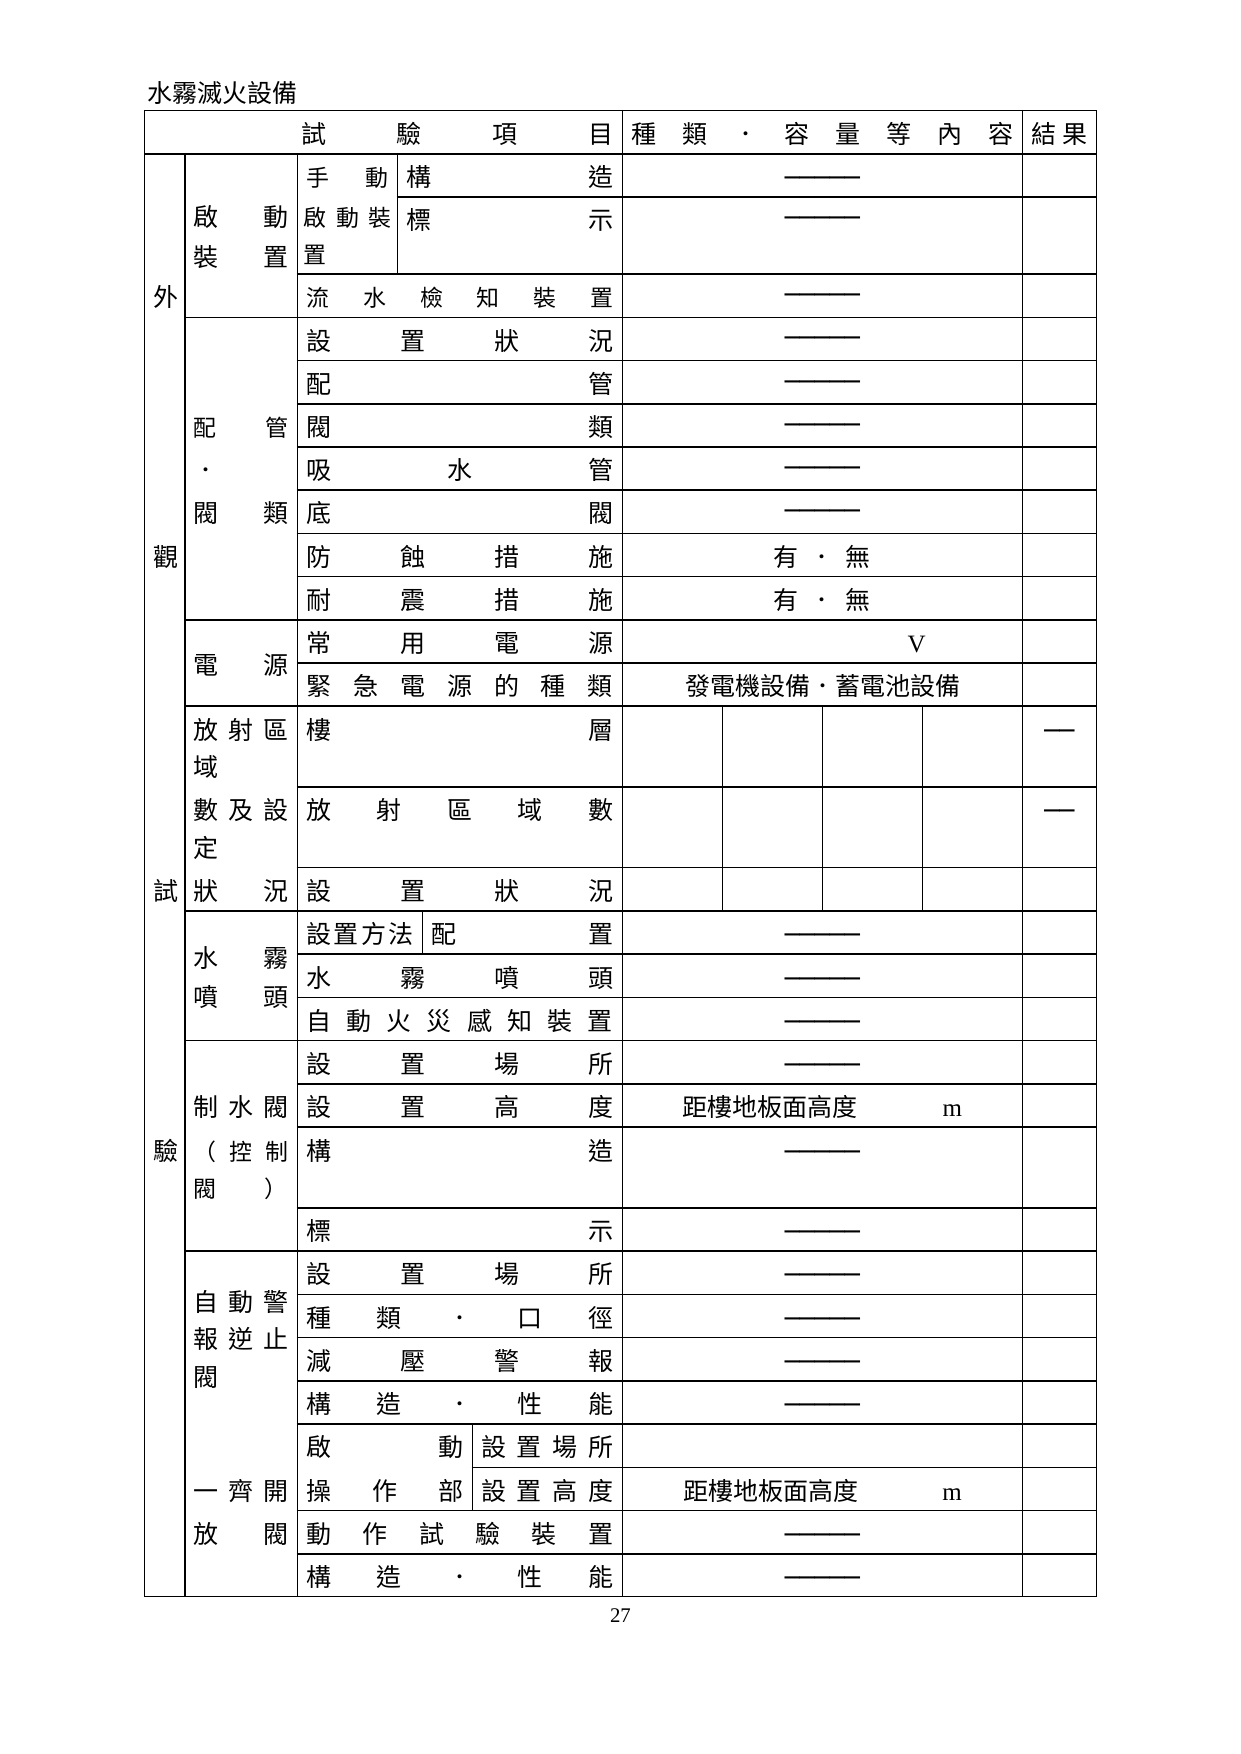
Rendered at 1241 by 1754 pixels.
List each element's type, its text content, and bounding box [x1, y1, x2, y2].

table_cell 設置場所 [473, 1425, 622, 1466]
table_cell 距樓地板面高度 m [623, 1085, 1022, 1126]
table_cell [1023, 1209, 1096, 1250]
table_cell [1023, 1085, 1096, 1126]
table_cell [186, 1423, 297, 1466]
table_cell 制水閥 [186, 1083, 297, 1126]
table_cell ───── [623, 998, 1022, 1040]
table_cell [145, 786, 184, 867]
table_cell [145, 446, 184, 489]
table_cell [623, 1425, 1022, 1466]
table_cell [1023, 318, 1096, 359]
table_cell [145, 316, 184, 359]
table_cell 放閥 [186, 1510, 297, 1553]
table_cell [923, 868, 1022, 910]
table_cell ───── [623, 198, 1022, 273]
table_header 種類．容量等內容 [623, 111, 1022, 153]
table_cell 配管 [186, 403, 297, 446]
table_cell [923, 707, 1022, 786]
table_cell 設置狀況 [298, 868, 622, 910]
table_cell 構造 [398, 155, 622, 196]
table_cell 數及設定 [186, 786, 297, 867]
table_cell [623, 707, 722, 786]
table_cell 有 ． 無 [623, 534, 1022, 576]
table_cell （控制閥） [186, 1126, 297, 1207]
table_cell 設置場所 [298, 1252, 622, 1293]
text 水霧滅火設備 [148, 74, 1092, 110]
table_cell [222, 1041, 297, 1083]
table_cell 設置場所 [298, 1041, 622, 1083]
table_cell [1023, 405, 1096, 446]
table_cell [1023, 1511, 1096, 1553]
table_cell 底閥 [298, 491, 622, 532]
table_cell [1023, 868, 1096, 910]
table_cell 電源 [186, 621, 297, 705]
table_cell [1023, 1295, 1096, 1337]
table_cell 操作部 [298, 1466, 472, 1509]
table_cell [1023, 275, 1096, 316]
table_cell [186, 318, 297, 359]
table_cell [145, 489, 184, 532]
table_cell [145, 1423, 184, 1466]
table_cell 設置高度 [298, 1085, 622, 1126]
table_cell 狀況 [186, 867, 297, 910]
table_cell [145, 1510, 184, 1553]
table_cell ───── [623, 1555, 1022, 1596]
table_cell [1023, 155, 1096, 196]
table_cell 水霧 噴頭 [186, 912, 297, 1040]
table_cell [823, 868, 922, 910]
table_cell [1023, 912, 1096, 953]
table_cell [145, 662, 184, 705]
table_cell [145, 360, 184, 403]
table_cell [145, 997, 184, 1040]
table_cell [186, 576, 297, 619]
table_cell 設置方法 [298, 912, 422, 953]
table_cell [723, 788, 822, 867]
table_cell [1023, 577, 1096, 619]
table_cell [1023, 198, 1096, 273]
table_cell [186, 360, 297, 403]
table_cell 防蝕措施 [298, 534, 622, 576]
table_cell 構造．性能 [298, 1555, 622, 1596]
table_cell ───── [623, 155, 1022, 196]
table_cell [1023, 998, 1096, 1040]
table_cell ───── [623, 491, 1022, 532]
table_cell [186, 1207, 222, 1250]
table_cell ───── [623, 405, 1022, 446]
table_cell [145, 910, 184, 953]
table_cell ． [186, 446, 297, 489]
table_cell [145, 196, 184, 273]
table_cell 緊急電源的種類 [298, 664, 622, 705]
table_cell [145, 1250, 184, 1293]
table_cell [1023, 361, 1096, 403]
table_cell [1023, 1468, 1096, 1509]
table_cell [145, 1380, 184, 1423]
table_cell ───── [623, 912, 1022, 953]
table_cell ───── [623, 448, 1022, 489]
table_cell [145, 1040, 184, 1083]
table_cell 有 ． 無 [623, 577, 1022, 619]
table_cell [1023, 534, 1096, 576]
table_cell 發電機設備．蓄電池設備 [623, 664, 1022, 705]
table_cell 樓層 [298, 707, 622, 786]
table_cell 手動 啟動裝置 [298, 155, 397, 273]
table_cell [145, 1466, 184, 1509]
table_cell ───── [623, 1209, 1022, 1250]
table_cell ───── [623, 1382, 1022, 1423]
table_cell 常用電源 [298, 621, 622, 662]
table_cell 配管 [298, 361, 622, 403]
table_cell ───── [623, 1338, 1022, 1380]
table_cell [1023, 1252, 1096, 1293]
table_cell ───── [623, 1128, 1022, 1207]
table_cell [1023, 955, 1096, 997]
table_cell ───── [623, 955, 1022, 997]
table_cell [923, 788, 1022, 867]
table_cell [145, 1294, 184, 1337]
table_cell [1023, 1425, 1096, 1466]
table_cell [723, 868, 822, 910]
table_cell ───── [623, 1511, 1022, 1553]
table_cell [145, 705, 184, 786]
table_cell [723, 707, 822, 786]
table_cell 減壓警報 [298, 1338, 622, 1380]
table_cell [145, 403, 184, 446]
table_cell 啟動 裝置 [186, 155, 297, 316]
table_cell 閥類 [186, 489, 297, 532]
table_cell [1023, 1555, 1096, 1596]
table_cell [145, 619, 184, 662]
table_cell [823, 788, 922, 867]
table_cell 外 [145, 273, 184, 316]
table_cell [145, 155, 184, 196]
table_cell [1023, 664, 1096, 705]
table_cell [1023, 1338, 1096, 1380]
table_cell ── [1023, 707, 1096, 786]
table_cell ───── [623, 1252, 1022, 1293]
table_cell [145, 576, 184, 619]
table_cell 動作試驗裝置 [298, 1511, 622, 1553]
table_cell 耐震措施 [298, 577, 622, 619]
table_cell [1023, 1382, 1096, 1423]
table_cell ───── [623, 1295, 1022, 1337]
table_cell [222, 1207, 297, 1250]
table_cell [623, 788, 722, 867]
table_cell [1023, 621, 1096, 662]
table_header 結果 [1023, 111, 1096, 153]
table_cell 標示 [298, 1209, 622, 1250]
table_cell 水霧噴頭 [298, 955, 622, 997]
table_cell 閥類 [298, 405, 622, 446]
table_cell 試 [145, 867, 184, 910]
table_cell 構造．性能 [298, 1382, 622, 1423]
table_cell 觀 [145, 533, 184, 576]
table_cell 標示 [398, 198, 622, 273]
table_cell [1023, 1128, 1096, 1207]
table_cell 距樓地板面高度 m [623, 1468, 1022, 1509]
table_cell 流水檢知裝置 [298, 275, 622, 316]
table_cell ───── [623, 318, 1022, 359]
table_cell [823, 707, 922, 786]
table_cell 放射區域 [186, 707, 297, 786]
table_cell ── [1023, 788, 1096, 867]
table_cell [145, 953, 184, 997]
table_cell 配置 [423, 912, 622, 953]
table_cell [186, 533, 297, 576]
table_cell 一齊開 [186, 1466, 297, 1509]
table_cell 啟動 [298, 1425, 472, 1466]
table_cell 構造 [298, 1128, 622, 1207]
table_cell 種類．口徑 [298, 1295, 622, 1337]
table_cell [1023, 491, 1096, 532]
table_cell 設置高度 [473, 1468, 622, 1509]
table_cell [145, 1553, 184, 1596]
table_cell ───── [623, 1041, 1022, 1083]
table_cell [1023, 448, 1096, 489]
table_cell [186, 1041, 222, 1083]
table_cell 設置狀況 [298, 318, 622, 359]
table_cell 放射區域數 [298, 788, 622, 867]
table_cell ───── [623, 361, 1022, 403]
table_cell [186, 1553, 297, 1596]
table_cell V [623, 621, 1022, 662]
table_cell [1023, 1041, 1096, 1083]
table_cell 驗 [145, 1126, 184, 1207]
table_cell [145, 1337, 184, 1380]
table_cell ───── [623, 275, 1022, 316]
table_cell [145, 1207, 184, 1250]
table_cell 自動警報逆止閥 [186, 1252, 297, 1423]
table_cell [145, 1083, 184, 1126]
table_header 試驗項目 [145, 111, 622, 153]
table_cell 自動火災感知裝置 [298, 998, 622, 1040]
table_cell [623, 868, 722, 910]
table_cell 吸水管 [298, 448, 622, 489]
